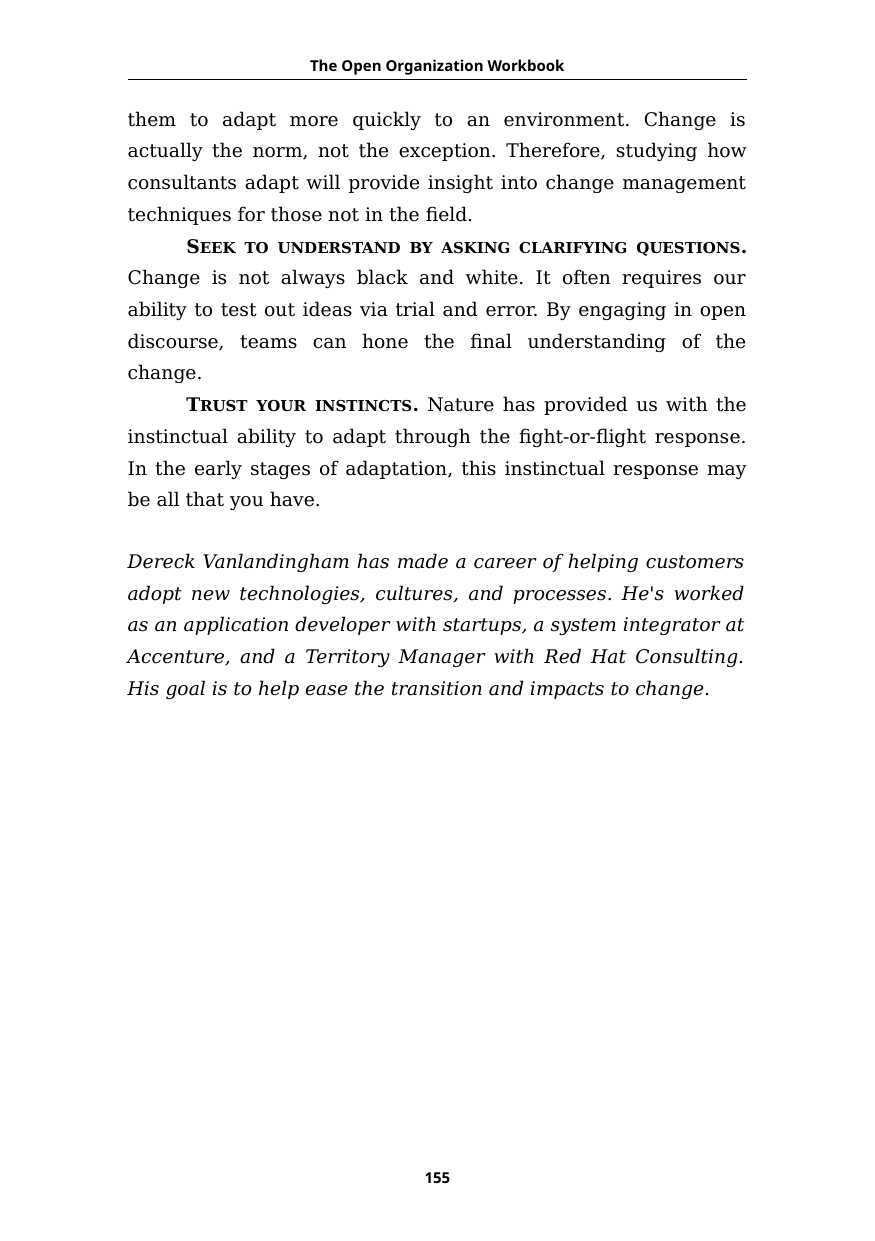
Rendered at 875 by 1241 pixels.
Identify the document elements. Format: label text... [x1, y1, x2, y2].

text Trust your instincts. Nature has provided us with the instinctual ability to adapt through the fight-or-flight response. In the early stages of adaptation, this instinctual response may be all that you have. [127, 394, 747, 511]
text Seek to understand by asking clarifying questions. Change is not always black and white. It often requires our ability to test out ideas via trial and error. By engaging in open discourse, teams can hone the final understanding of the change. [127, 235, 747, 384]
text them to adapt more quickly to an environment. Change is actually the norm, not the exception. Therefore, studying how consultants adapt will provide insight into change management techniques for those not in the field. [127, 109, 747, 226]
text Dereck Vanlandingham has made a career of helping customers adopt new technologies, cultures, and processes. He's worked as an application developer with startups, a system integrator at Accenture, and a Territory Manager with Red Hat Consulting. His goal is to help ease the transition and impacts to change. [127, 551, 747, 699]
